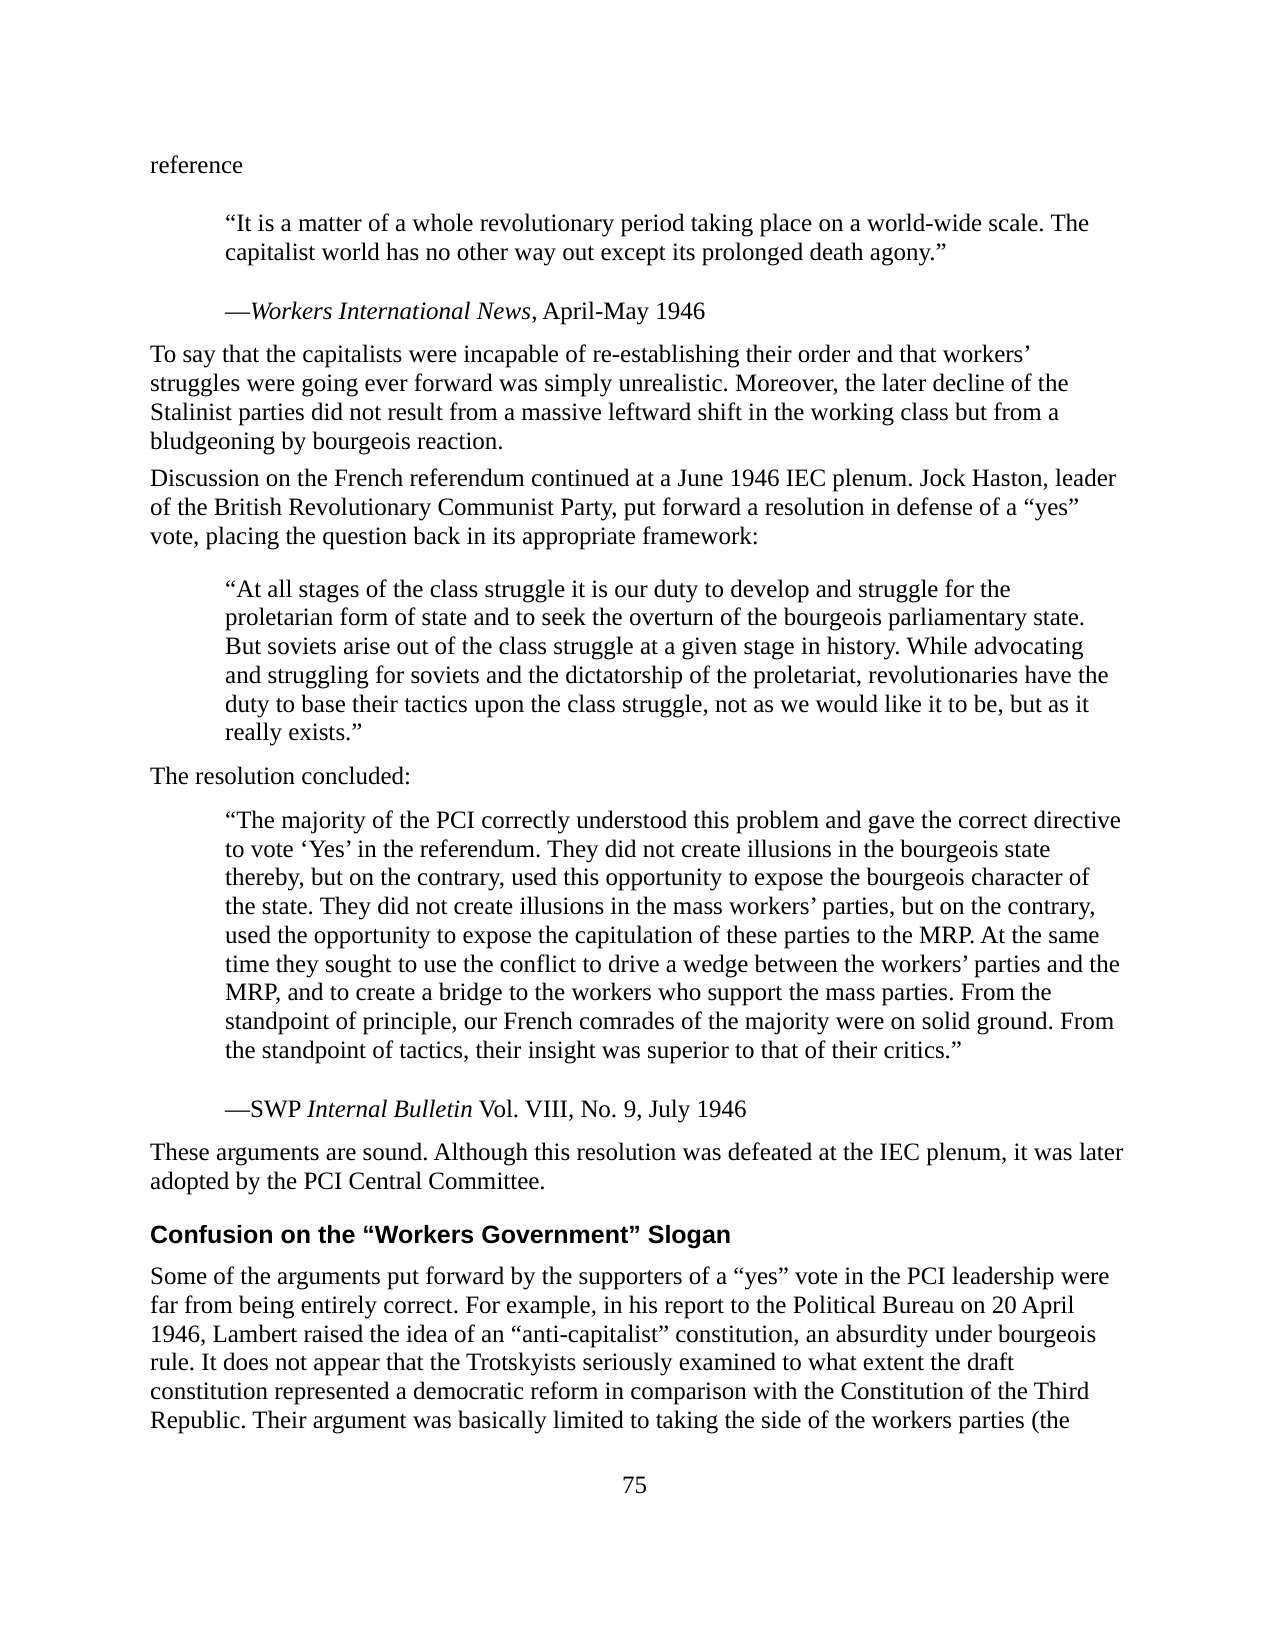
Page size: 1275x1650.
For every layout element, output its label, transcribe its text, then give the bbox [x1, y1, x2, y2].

text Discussion on the French referendum continued at a June 1946 IEC plenum. Jock Haston, leader of the British Revolutionary Communist Party, put forward a resolution in defense of a “yes” vote, placing the question back in its appropriate framework: [150, 463, 1125, 550]
text Some of the arguments put forward by the supporters of a “yes” vote in the PCI leadership were far from being entirely correct. For example, in his report to the Political Bureau on 20 April 1946, Lambert raised the idea of an “anti-capitalist” constitution, an absurdity under bourgeois rule. It does not appear that the Trotskyists seriously examined to what extent the draft constitution represented a democratic reform in comparison with the Constitution of the Third Republic. Their argument was basically limited to taking the side of the workers parties (the [150, 1261, 1125, 1434]
text —Workers International News, April-May 1946 [225, 296, 1125, 324]
text These arguments are sound. Although this resolution was defeated at the IEC plenum, it was later adopted by the PCI Central Committee. [150, 1137, 1125, 1195]
text —SWP Internal Bulletin Vol. VIII, No. 9, July 1946 [225, 1094, 1125, 1122]
subtitle Confusion on the “Workers Government” Slogan [150, 1220, 1125, 1249]
text “The majority of the PCI correctly understood this problem and gave the correct directive to vote ‘Yes’ in the referendum. They did not create illusions in the bourgeois state thereby, but on the contrary, used this opportunity to expose the bourgeois character of the state. They did not create illusions in the mass workers’ parties, but on the contrary, used the opportunity to expose the capitulation of these parties to the MRP. At the same time they sought to use the conflict to drive a wedge between the workers’ parties and the MRP, and to create a bridge to the workers who support the mass parties. From the standpoint of principle, our French comrades of the majority were on solid ground. From the standpoint of tactics, their insight was superior to that of their critics.” [225, 805, 1125, 1064]
text To say that the capitalists were incapable of re-establishing their order and that workers’ struggles were going ever forward was simply unrealistic. Moreover, the later decline of the Stalinist parties did not result from a massive leftward shift in the working class but from a bludgeoning by bourgeois reaction. [150, 339, 1125, 454]
text The resolution concluded: [150, 761, 1125, 790]
text “At all stages of the class struggle it is our duty to develop and struggle for the proletarian form of state and to seek the overturn of the bourgeois parliamentary state. But soviets arise out of the class struggle at a given stage in history. While advocating and struggling for soviets and the dictatorship of the proletariat, revolutionaries have the duty to base their tactics upon the class struggle, not as we would like it to be, but as it really exists.” [225, 574, 1125, 746]
text “It is a matter of a whole revolutionary period taking place on a world-wide scale. The capitalist world has no other way out except its prolonged death agony.” [225, 208, 1125, 266]
